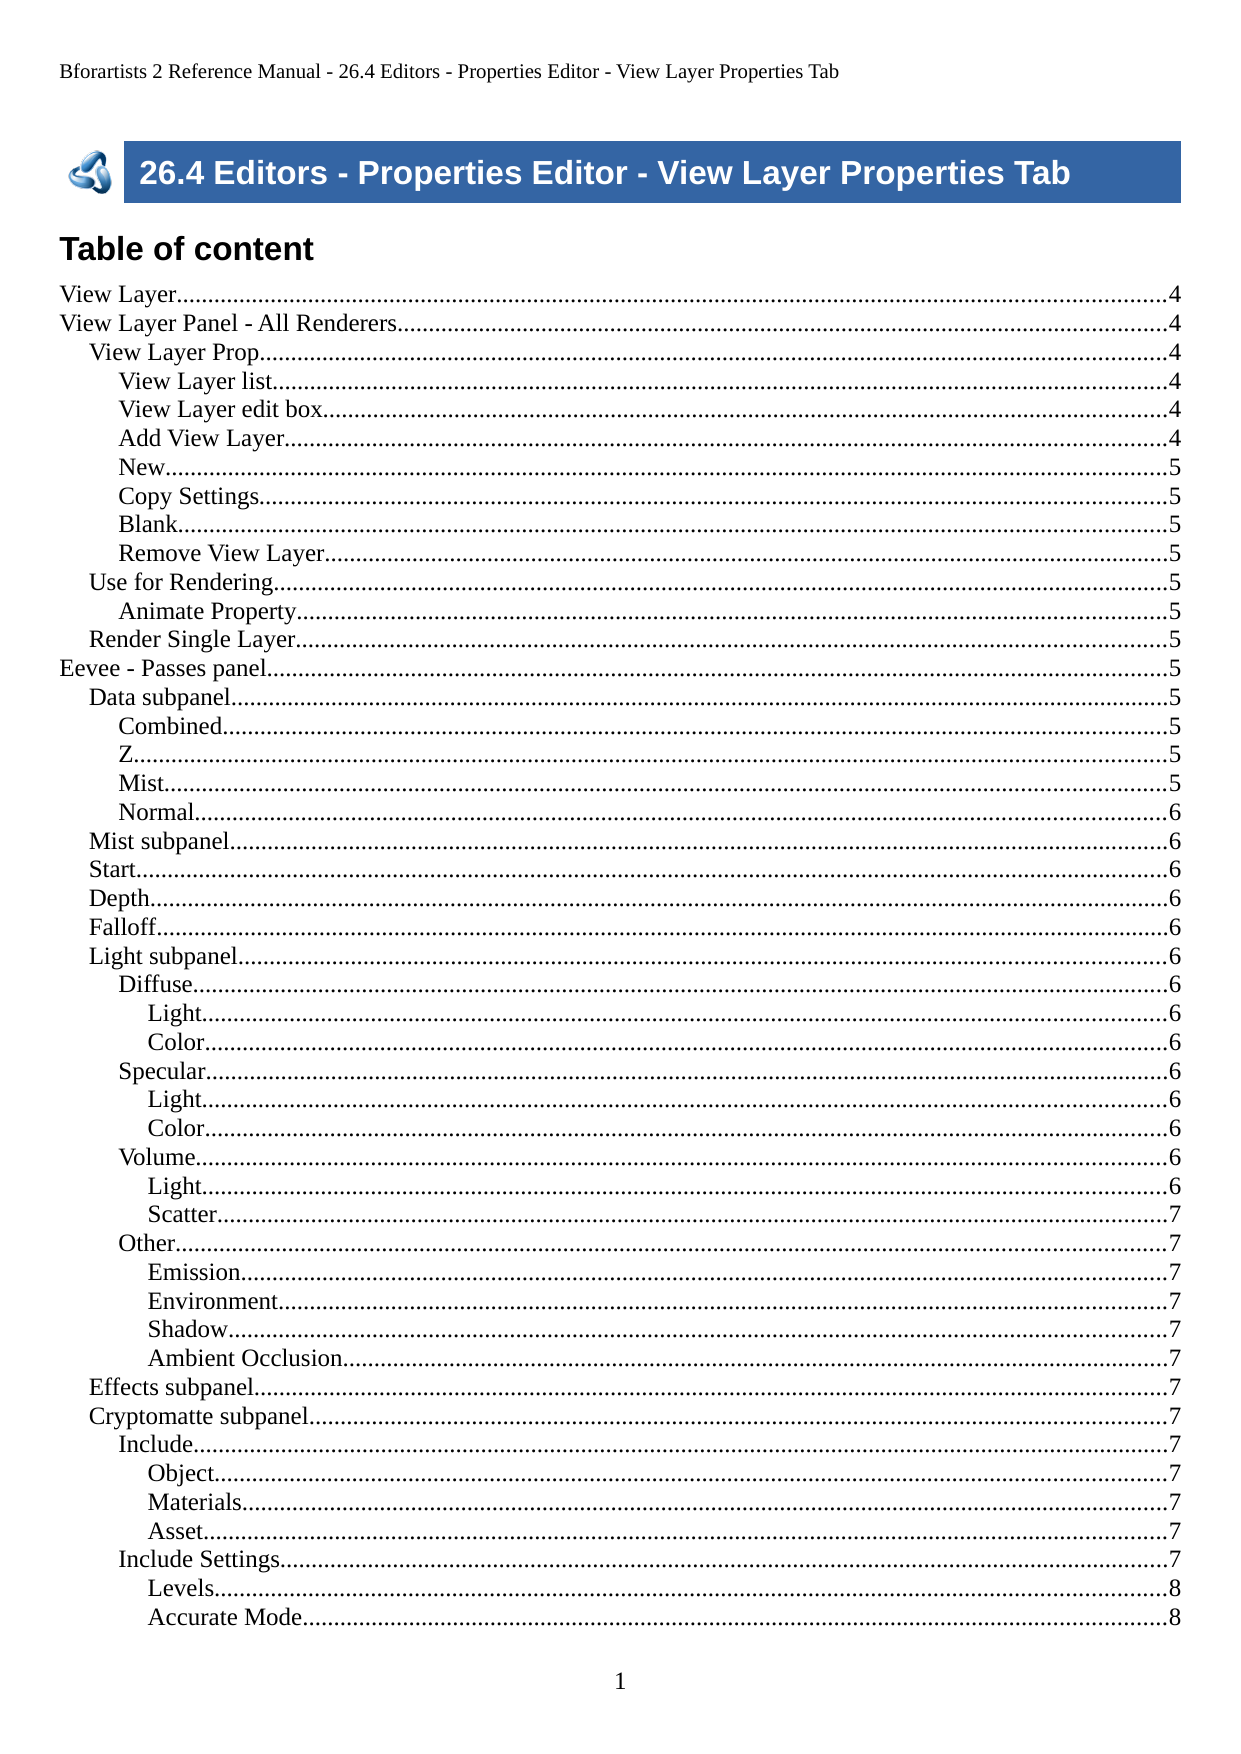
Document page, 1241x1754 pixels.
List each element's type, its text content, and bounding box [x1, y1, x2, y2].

table_header 26.4 Editors - Properties Editor - View Layer Properties Tab [124, 141, 1181, 203]
text Z 5 [118, 739, 1181, 768]
text Eevee - Passes panel 5 [59, 653, 1181, 682]
text Levels 8 [147, 1573, 1181, 1602]
text Other 7 [118, 1228, 1181, 1257]
text Shadow 7 [147, 1314, 1181, 1343]
text Copy Settings 5 [118, 481, 1181, 509]
text Volume 6 [118, 1142, 1181, 1171]
text Blank 5 [118, 509, 1181, 538]
text Data subpanel 5 [88, 682, 1181, 711]
text View Layer 4 [59, 279, 1181, 308]
text Render Single Layer 5 [88, 624, 1181, 653]
text Cryptomatte subpanel 7 [88, 1401, 1181, 1429]
text Ambient Occlusion 7 [147, 1343, 1181, 1372]
text Light subpanel 6 [88, 941, 1181, 969]
text Object 7 [147, 1458, 1181, 1487]
text Specular 6 [118, 1056, 1181, 1084]
text Start 6 [88, 854, 1181, 883]
subtitle Table of content [59, 228, 1181, 267]
text Remove View Layer 5 [118, 538, 1181, 567]
text Effects subpanel 7 [88, 1372, 1181, 1401]
text Include Settings 7 [118, 1544, 1181, 1573]
text Environment 7 [147, 1286, 1181, 1314]
text Light 6 [147, 1084, 1181, 1113]
text Animate Property 5 [118, 596, 1181, 624]
text Normal 6 [118, 797, 1181, 826]
text Emission 7 [147, 1257, 1181, 1286]
text Falloff 6 [88, 912, 1181, 941]
text Add View Layer 4 [118, 423, 1181, 452]
text Depth 6 [88, 883, 1181, 912]
text Light 6 [147, 1171, 1181, 1199]
text Light 6 [147, 998, 1181, 1027]
text View Layer list 4 [118, 366, 1181, 394]
text View Layer Panel - All Renderers 4 [59, 308, 1181, 337]
table_header [59, 141, 124, 203]
text Accurate Mode 8 [147, 1602, 1181, 1631]
text View Layer edit box 4 [118, 394, 1181, 423]
text Include 7 [118, 1429, 1181, 1458]
picture [65, 147, 114, 197]
text View Layer Prop 4 [88, 337, 1181, 366]
text Mist subpanel 6 [88, 826, 1181, 854]
text Asset 7 [147, 1516, 1181, 1544]
text Mist 5 [118, 768, 1181, 797]
text New 5 [118, 452, 1181, 481]
text Scatter 7 [147, 1199, 1181, 1228]
text Color 6 [147, 1113, 1181, 1142]
text Combined 5 [118, 711, 1181, 739]
text Color 6 [147, 1027, 1181, 1056]
text Use for Rendering 5 [88, 567, 1181, 596]
text Diffuse 6 [118, 969, 1181, 998]
text Materials 7 [147, 1487, 1181, 1516]
